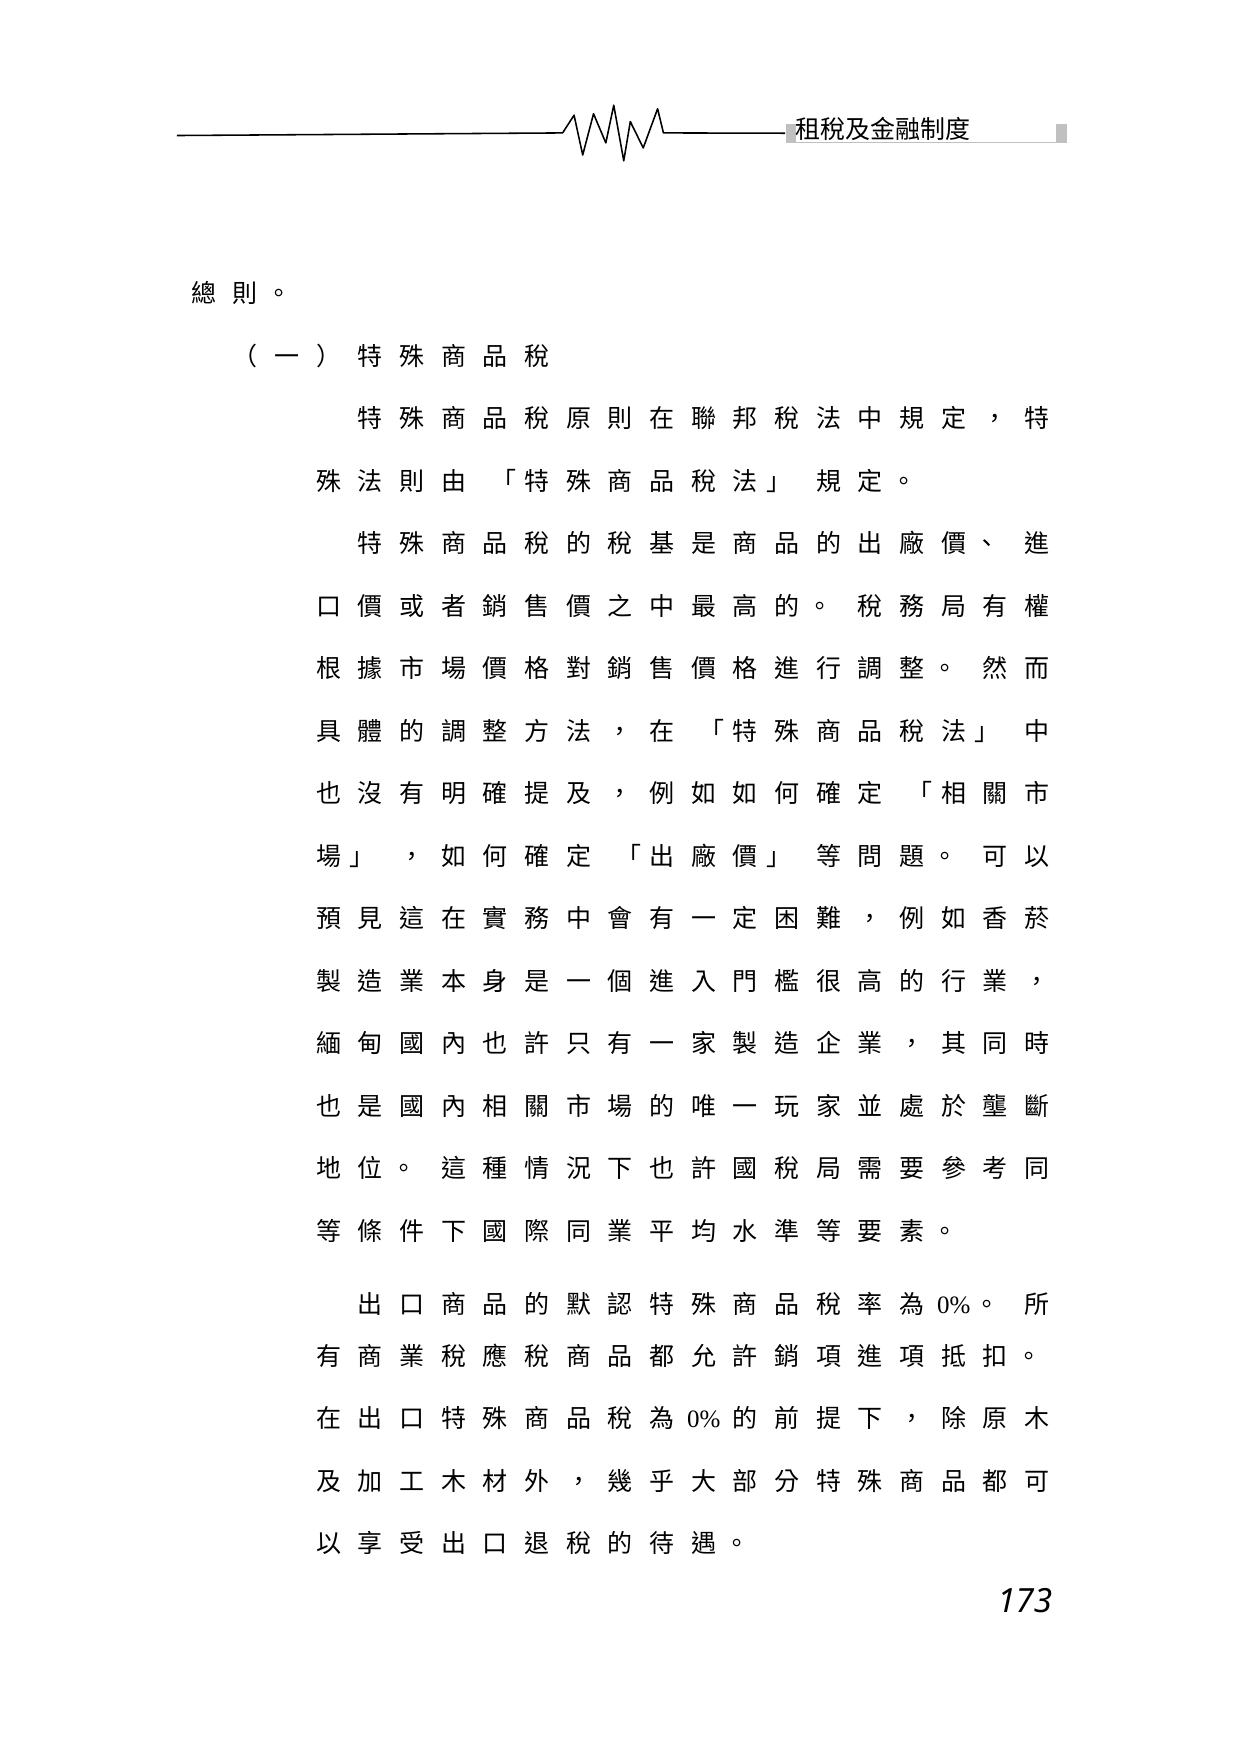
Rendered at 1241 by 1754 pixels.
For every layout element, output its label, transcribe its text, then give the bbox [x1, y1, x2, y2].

text 總則。 [183, 250, 1058, 313]
text 出口商品的默認特殊商品稅率為0%。所有商業稅應稅商品都允許銷項進項抵扣。在出口特殊商品稅為0%的前提下，除原木及加工木材外，幾乎大部分特殊商品都可以享受出口退稅的待遇。 [281, 1250, 1058, 1563]
text 特殊商品稅原則在聯邦稅法中規定，特殊法則由「特殊商品稅法」規定。 [281, 375, 1058, 500]
text 特殊商品稅的稅基是商品的出廠價、進口價或者銷售價之中最高的。稅務局有權根據市場價格對銷售價格進行調整。然而具體的調整方法，在「特殊商品稅法」中也沒有明確提及，例如如何確定「相關市場」，如何確定「出廠價」等問題。可以預見這在實務中會有一定困難，例如香菸製造業本身是一個進入門檻很高的行業，緬甸國內也許只有一家製造企業，其同時也是國內相關市場的唯一玩家並處於壟斷地位。這種情況下也許國稅局需要參考同等條件下國際同業平均水準等要素。 [281, 500, 1058, 1250]
text （一）特殊商品稅 [207, 313, 1058, 375]
